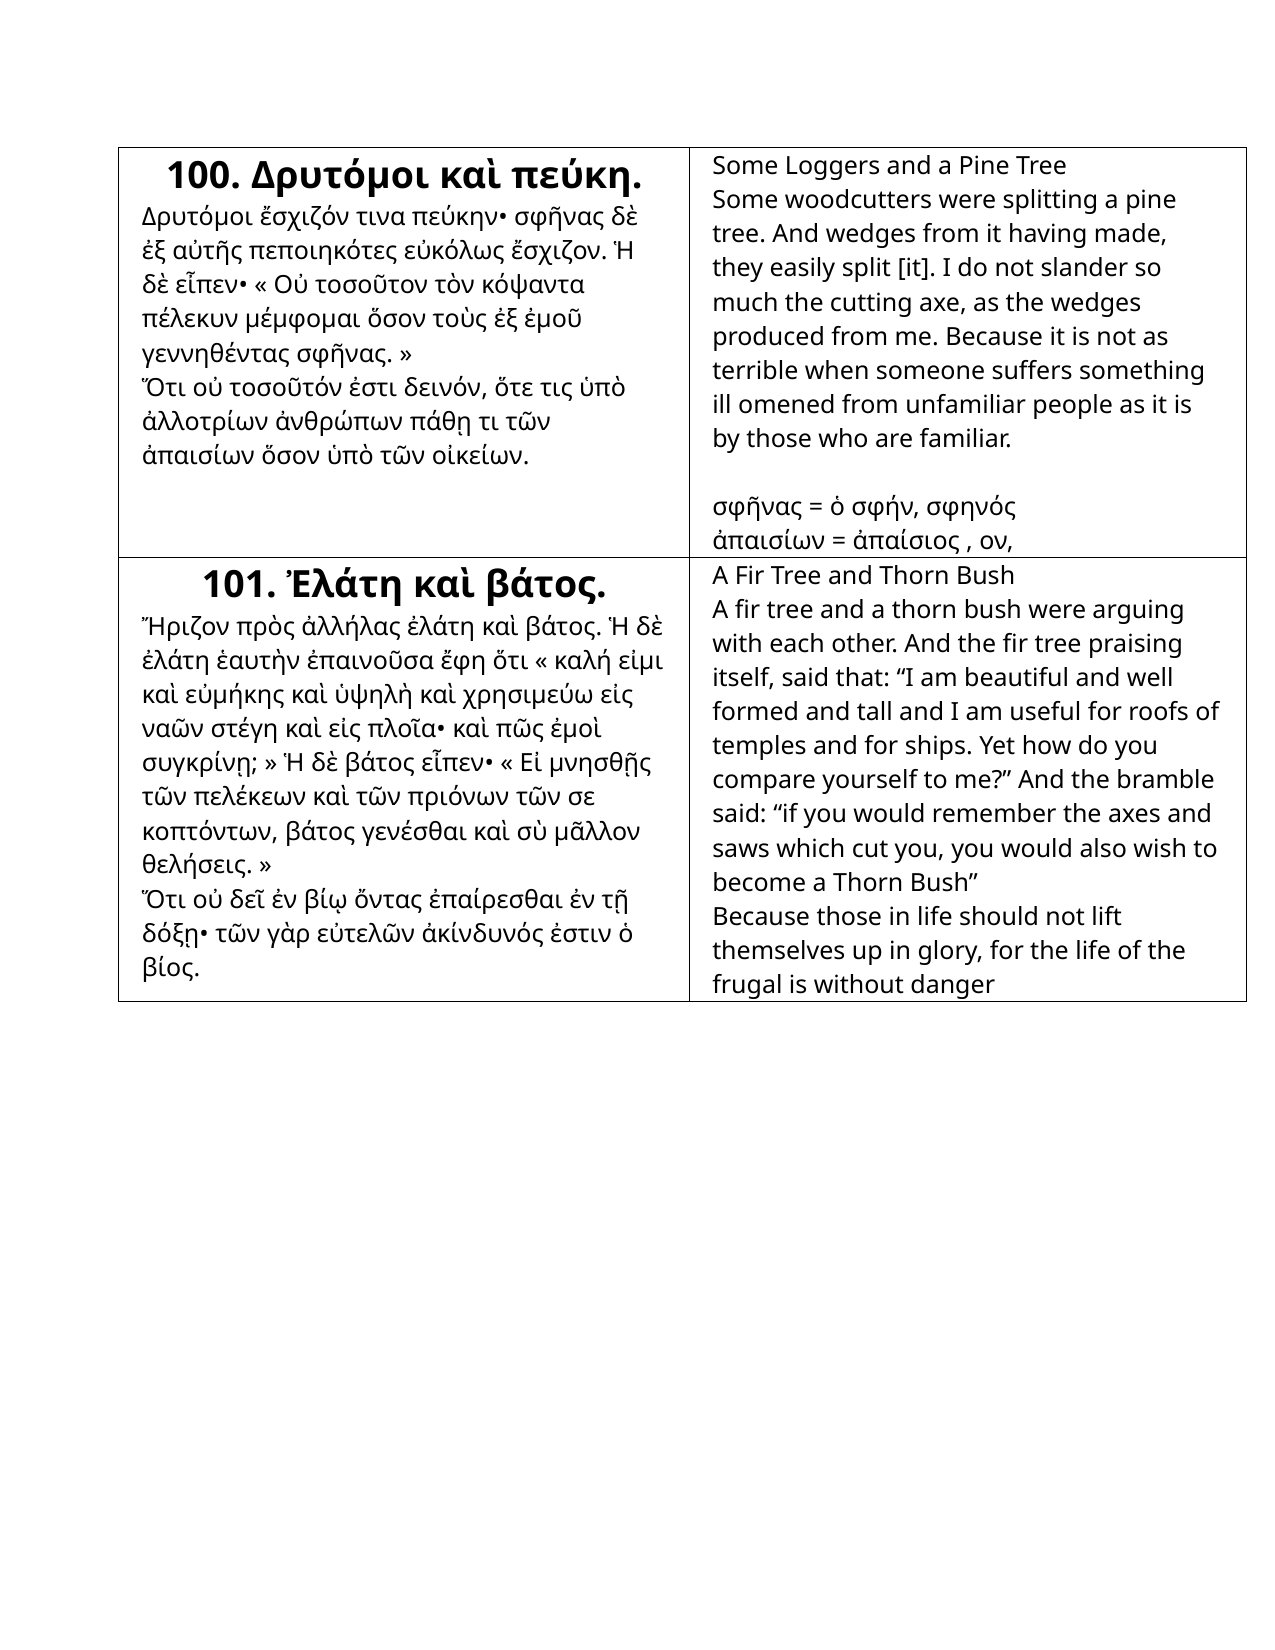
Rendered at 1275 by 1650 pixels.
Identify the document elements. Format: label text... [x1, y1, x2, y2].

table_cell 101. Ἐλάτη καὶ βάτος. Ἤριζον πρὸς ἀλλήλας ἐλάτη καὶ βάτος. Ἡ δὲ ἐλάτη ἑαυτὴν ἐπαινοῦσα ἔφη ὅτι « καλή εἰμι καὶ εὐμήκης καὶ ὑψηλὴ καὶ χρησιμεύω εἰς ναῶν στέγη καὶ εἰς πλοῖα• καὶ πῶς ἐμοὶ συγκρίνῃ; » Ἡ δὲ βάτος εἶπεν• « Εἰ μνησθῇς τῶν πελέκεων καὶ τῶν πριόνων τῶν σε κοπτόντων, βάτος γενέσθαι καὶ σὺ μᾶλλον θελήσεις. » Ὅτι οὐ δεῖ ἐν βίῳ ὄντας ἐπαίρεσθαι ἐν τῇ δόξῃ• τῶν γὰρ εὐτελῶν ἀκίνδυνός ἐστιν ὁ βίος. [119, 558, 689, 1001]
table_header 100. Δρυτόμοι καὶ πεύκη. Δρυτόμοι ἔσχιζόν τινα πεύκην• σφῆνας δὲ ἐξ αὐτῆς πεποιηκότες εὐκόλως ἔσχιζον. Ἡ δὲ εἶπεν• « Οὐ τοσοῦτον τὸν κόψαντα πέλεκυν μέμφομαι ὅσον τοὺς ἐξ ἐμοῦ γεννηθέντας σφῆνας. » Ὅτι οὐ τοσοῦτόν ἐστι δεινόν, ὅτε τις ὑπὸ ἀλλοτρίων ἀνθρώπων πάθῃ τι τῶν ἀπαισίων ὅσον ὑπὸ τῶν οἰκείων. [119, 148, 689, 557]
table_header Some Loggers and a Pine Tree Some woodcutters were splitting a pine tree. And wedges from it having made, they easily split [it]. I do not slander so much the cutting axe, as the wedges produced from me. Because it is not as terrible when someone suffers something ill omened from unfamiliar people as it is by those who are familiar. σφῆνας = ὁ σφήν, σφηνός ἀπαισίων = ἀπαίσιος , ον, [690, 148, 1246, 557]
table_cell A Fir Tree and Thorn Bush A fir tree and a thorn bush were arguing with each other. And the fir tree praising itself, said that: “I am beautiful and well formed and tall and I am useful for roofs of temples and for ships. Yet how do you compare yourself to me?” And the bramble said: “if you would remember the axes and saws which cut you, you would also wish to become a Thorn Bush” Because those in life should not lift themselves up in glory, for the life of the frugal is without danger [690, 558, 1246, 1001]
